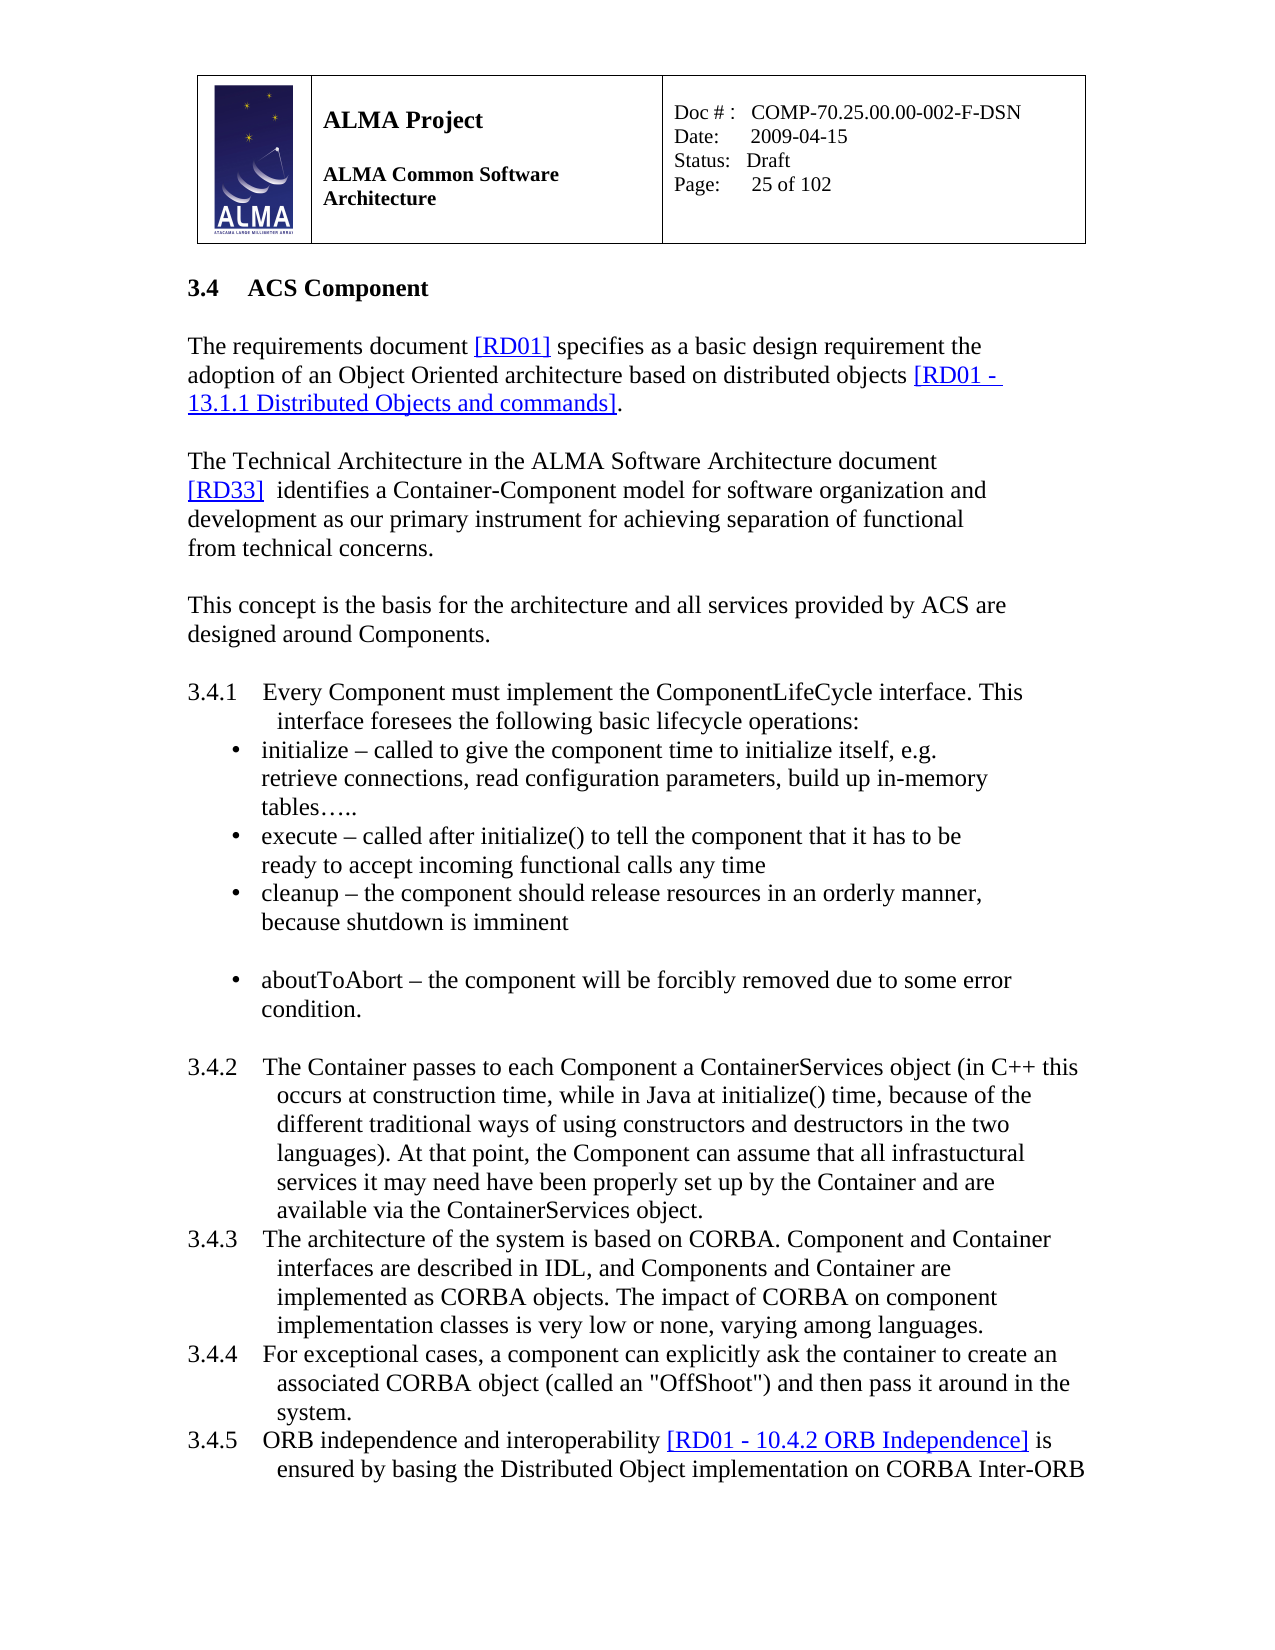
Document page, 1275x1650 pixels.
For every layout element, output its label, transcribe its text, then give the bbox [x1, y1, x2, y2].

subtitle ORB independence and interoperability [RD01 - 10.4.2 ORB Independence] is ensured by basing the Distributed Object implementation on CORBA Inter-ORB [187, 1426, 1087, 1483]
subtitle For exceptional cases, a component can explicitly ask the container to create an associated CORBA object (called an "OffShoot") and then pass it around in the system. [187, 1339, 1087, 1426]
list cleanup – the component should release resources in an orderly manner, because shutdown is imminent [232, 878, 1012, 936]
text The Technical Architecture in the ALMA Software Architecture document [RD33] identifies a Container-Component model for software organization and development as our primary instrument for achieving separation of functional from technical concerns. [187, 446, 1012, 561]
list initialize – called to give the component time to initialize itself, e.g. retrieve connections, read configuration parameters, build up in-memory tables….. [232, 735, 1012, 821]
list aboutToAbort – the component will be forcibly removed due to some error condition. [232, 965, 1012, 1023]
subtitle ACS Component [187, 273, 1087, 302]
picture [214, 85, 293, 235]
subtitle The Container passes to each Component a ContainerServices object (in C++ this occurs at construction time, while in Java at initialize() time, because of the different traditional ways of using constructors and destructors in the two languages). At that point, the Component can assume that all infrastuctural services it may need have been properly set up by the Container and are available via the ContainerServices object. [187, 1052, 1087, 1224]
text The requirements document [RD01] specifies as a basic design requirement the adoption of an Object Oriented architecture based on distributed objects [RD01 - 13.1.1 Distributed Objects and commands]. [187, 331, 1012, 417]
list execute – called after initialize() to tell the component that it has to be ready to accept incoming functional calls any time [232, 821, 1012, 878]
text This concept is the basis for the architecture and all services provided by ACS are designed around Components. [187, 591, 1012, 648]
subtitle The architecture of the system is based on CORBA. Component and Container interfaces are described in IDL, and Components and Container are implemented as CORBA objects. The impact of CORBA on component implementation classes is very low or none, varying among languages. [187, 1224, 1087, 1339]
subtitle Every Component must implement the ComponentLifeCycle interface. This interface foresees the following basic lifecycle operations: [187, 677, 1087, 735]
